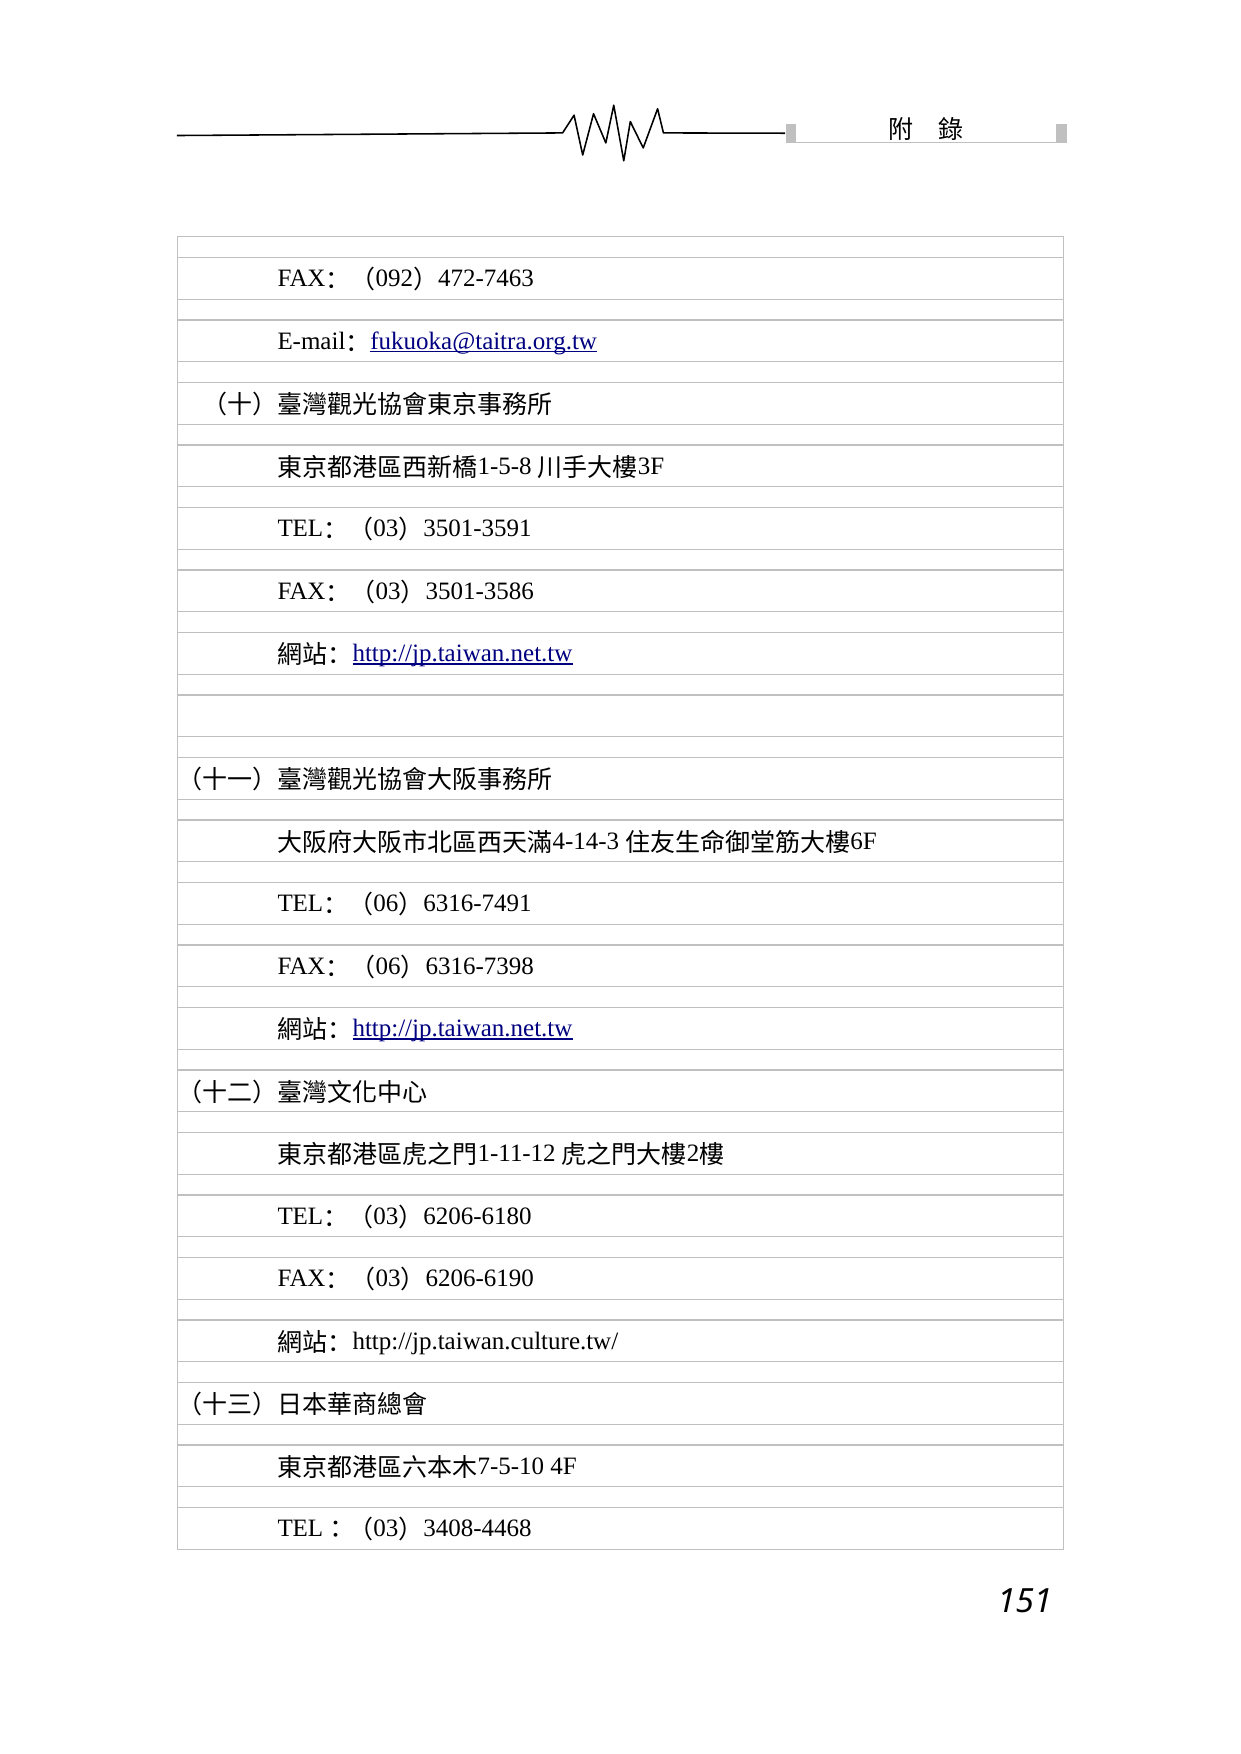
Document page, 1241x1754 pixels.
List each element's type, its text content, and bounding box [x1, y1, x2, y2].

text [202, 862, 1063, 882]
text TEL：（03）6206-6180 [202, 1196, 1063, 1236]
text [178, 737, 1063, 757]
text [178, 1050, 1063, 1069]
text [202, 612, 1063, 632]
text [277, 1425, 1063, 1444]
text [178, 1362, 1063, 1382]
text 網站：http://jp.taiwan.net.tw [202, 1008, 1063, 1049]
text （十）臺灣觀光協會東京事務所 [202, 383, 1063, 424]
text （十一）臺灣觀光協會大阪事務所 [178, 758, 1063, 799]
text [202, 550, 1063, 569]
text TEL：（06）6316-7491 [202, 883, 1063, 924]
text [202, 1175, 1063, 1194]
text [277, 1487, 1063, 1507]
text [202, 800, 1063, 819]
text （十三）日本華商總會 [178, 1383, 1063, 1424]
text 大阪府大阪市北區西天滿4-14-3 住友生命御堂筋大樓6F [202, 821, 1063, 861]
text [202, 1112, 1063, 1132]
text [202, 987, 1063, 1007]
text 網站：http://jp.taiwan.culture.tw/ [202, 1321, 1063, 1361]
text [202, 925, 1063, 944]
text FAX：（092）472-7463 [202, 258, 1063, 299]
text [202, 425, 1063, 444]
text [202, 1237, 1063, 1257]
text 網站：http://jp.taiwan.net.tw [202, 633, 1063, 674]
text E-mail：fukuoka@taitra.org.tw [202, 321, 1063, 361]
text TEL：（03）3408-4468 [277, 1508, 1063, 1549]
text FAX：（06）6316-7398 [202, 946, 1063, 986]
text （十二）臺灣文化中心 [178, 1071, 1063, 1111]
text FAX：（03）3501-3586 [202, 571, 1063, 611]
text 東京都港區虎之門1-11-12 虎之門大樓2樓 [202, 1133, 1063, 1174]
text TEL：（03）3501-3591 [202, 508, 1063, 549]
text 東京都港區六本木7-5-10 4F [277, 1446, 1063, 1486]
text [202, 487, 1063, 507]
text [202, 362, 1063, 382]
text 東京都港區西新橋1-5-8 川手大樓3F [202, 446, 1063, 486]
text [202, 300, 1063, 319]
text FAX：（03）6206-6190 [202, 1258, 1063, 1299]
text [202, 1300, 1063, 1319]
text [202, 237, 1063, 257]
